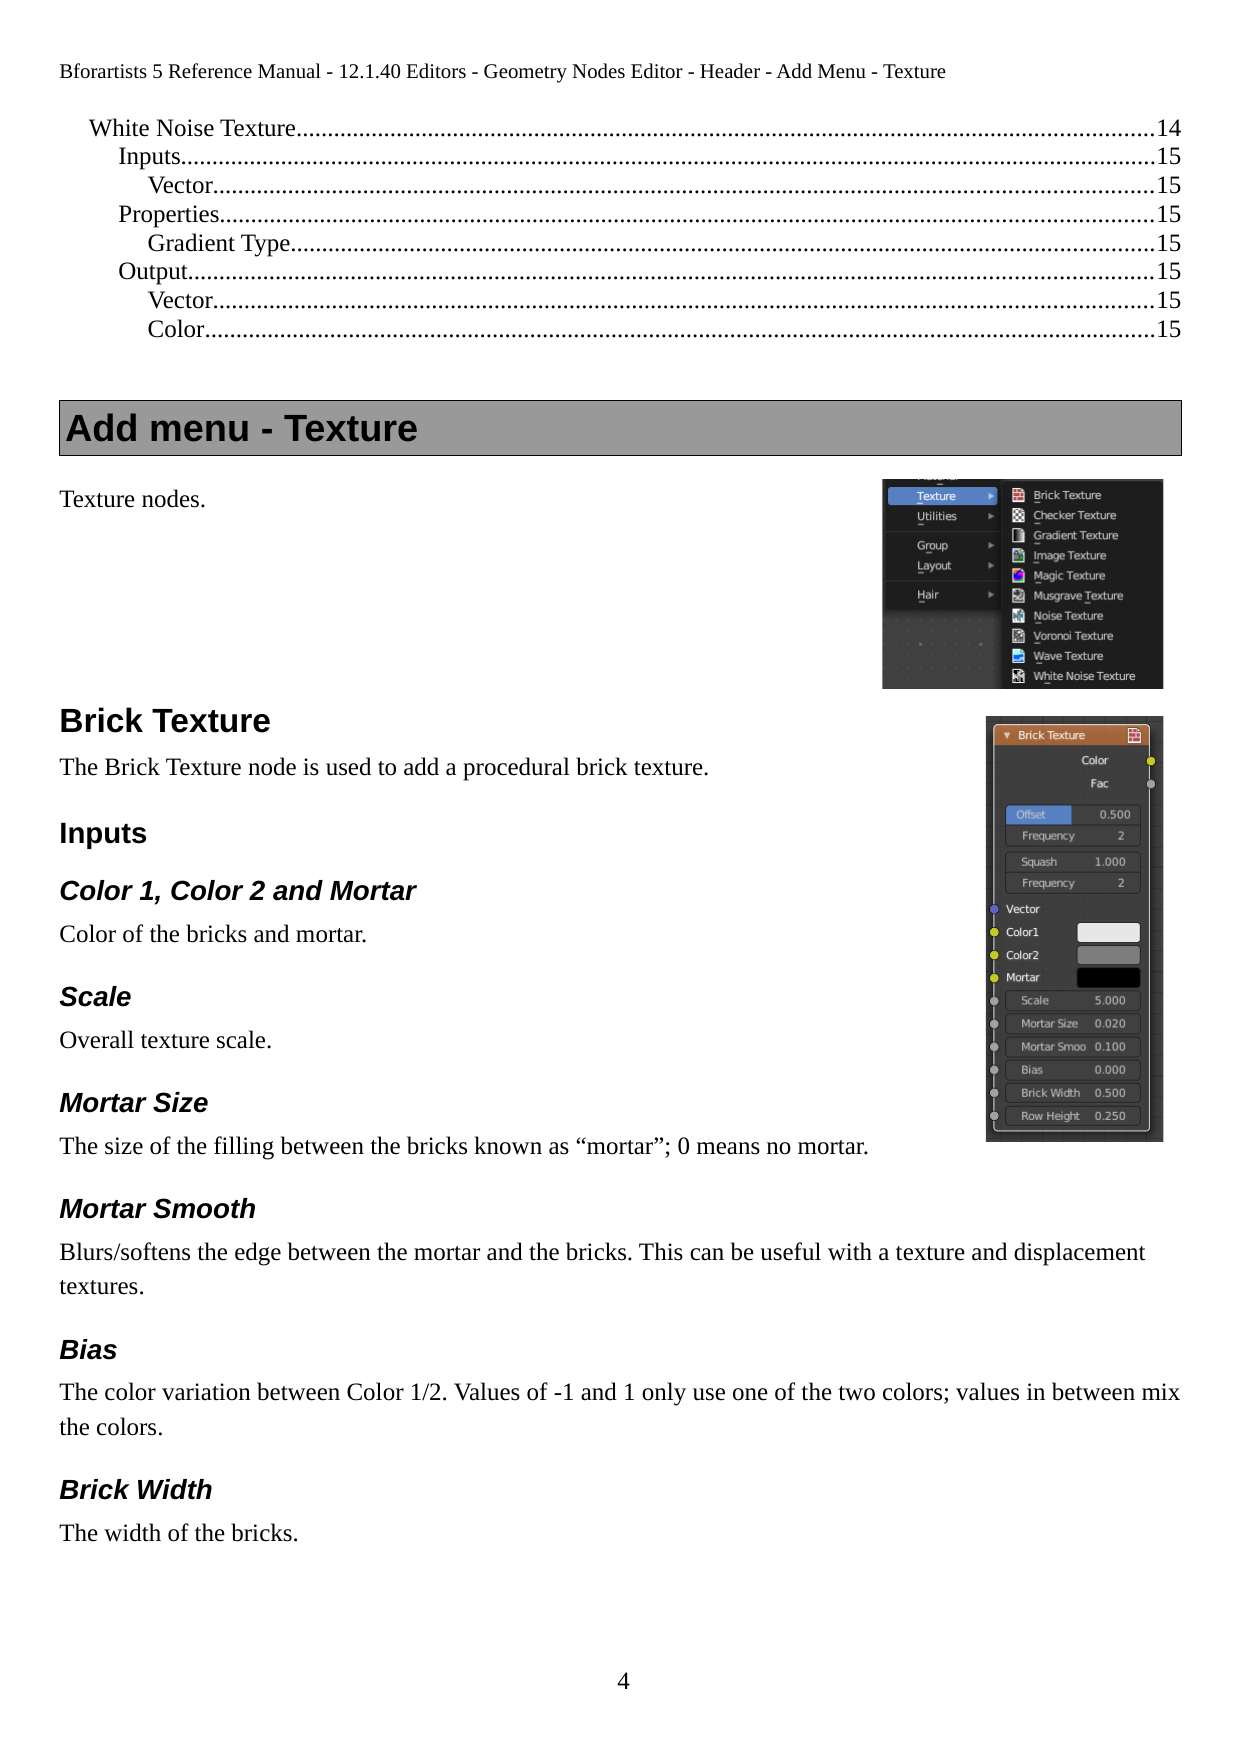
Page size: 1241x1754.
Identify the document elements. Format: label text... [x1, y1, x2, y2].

picture [882, 479, 1164, 689]
text The size of the filling between the bricks known as “mortar”; 0 means no mortar. [59, 1131, 1181, 1160]
subtitle Inputs [59, 816, 985, 850]
subtitle Scale [59, 981, 985, 1013]
text Gradient Type 15 [147, 228, 1181, 256]
text Color 15 [147, 314, 1181, 343]
text Properties 15 [118, 199, 1181, 228]
text [1164, 484, 1181, 513]
text Inputs 15 [118, 141, 1181, 170]
subtitle Brick Texture [59, 701, 1181, 740]
text The Brick Texture node is used to add a procedural brick texture. [59, 752, 985, 781]
text [1164, 1025, 1181, 1054]
text Blurs/softens the edge between the mortar and the bricks. This can be useful with a texture and displacement textures. [59, 1237, 1181, 1300]
text Vector 15 [147, 170, 1181, 199]
subtitle [1164, 1087, 1181, 1118]
picture [985, 716, 1164, 1142]
table_header Add menu - Texture [60, 401, 1181, 455]
text Vector 15 [147, 285, 1181, 314]
text Texture nodes. [59, 484, 882, 513]
subtitle Mortar Size [59, 1087, 985, 1118]
text Output 15 [118, 256, 1181, 285]
subtitle [1164, 875, 1181, 907]
text The color variation between Color 1/2. Values of -1 and 1 only use one of the two colors; values in between mix the colors. [59, 1377, 1181, 1441]
text Overall texture scale. [59, 1025, 985, 1054]
subtitle Color 1, Color 2 and Mortar [59, 875, 985, 907]
subtitle [1164, 816, 1181, 850]
subtitle Mortar Smooth [59, 1193, 1181, 1224]
text The width of the bricks. [59, 1518, 1181, 1547]
subtitle [1164, 981, 1181, 1013]
text White Noise Texture 14 [88, 113, 1181, 141]
subtitle Brick Width [59, 1473, 1181, 1505]
subtitle Bias [59, 1333, 1181, 1365]
text Color of the bricks and mortar. [59, 919, 985, 948]
